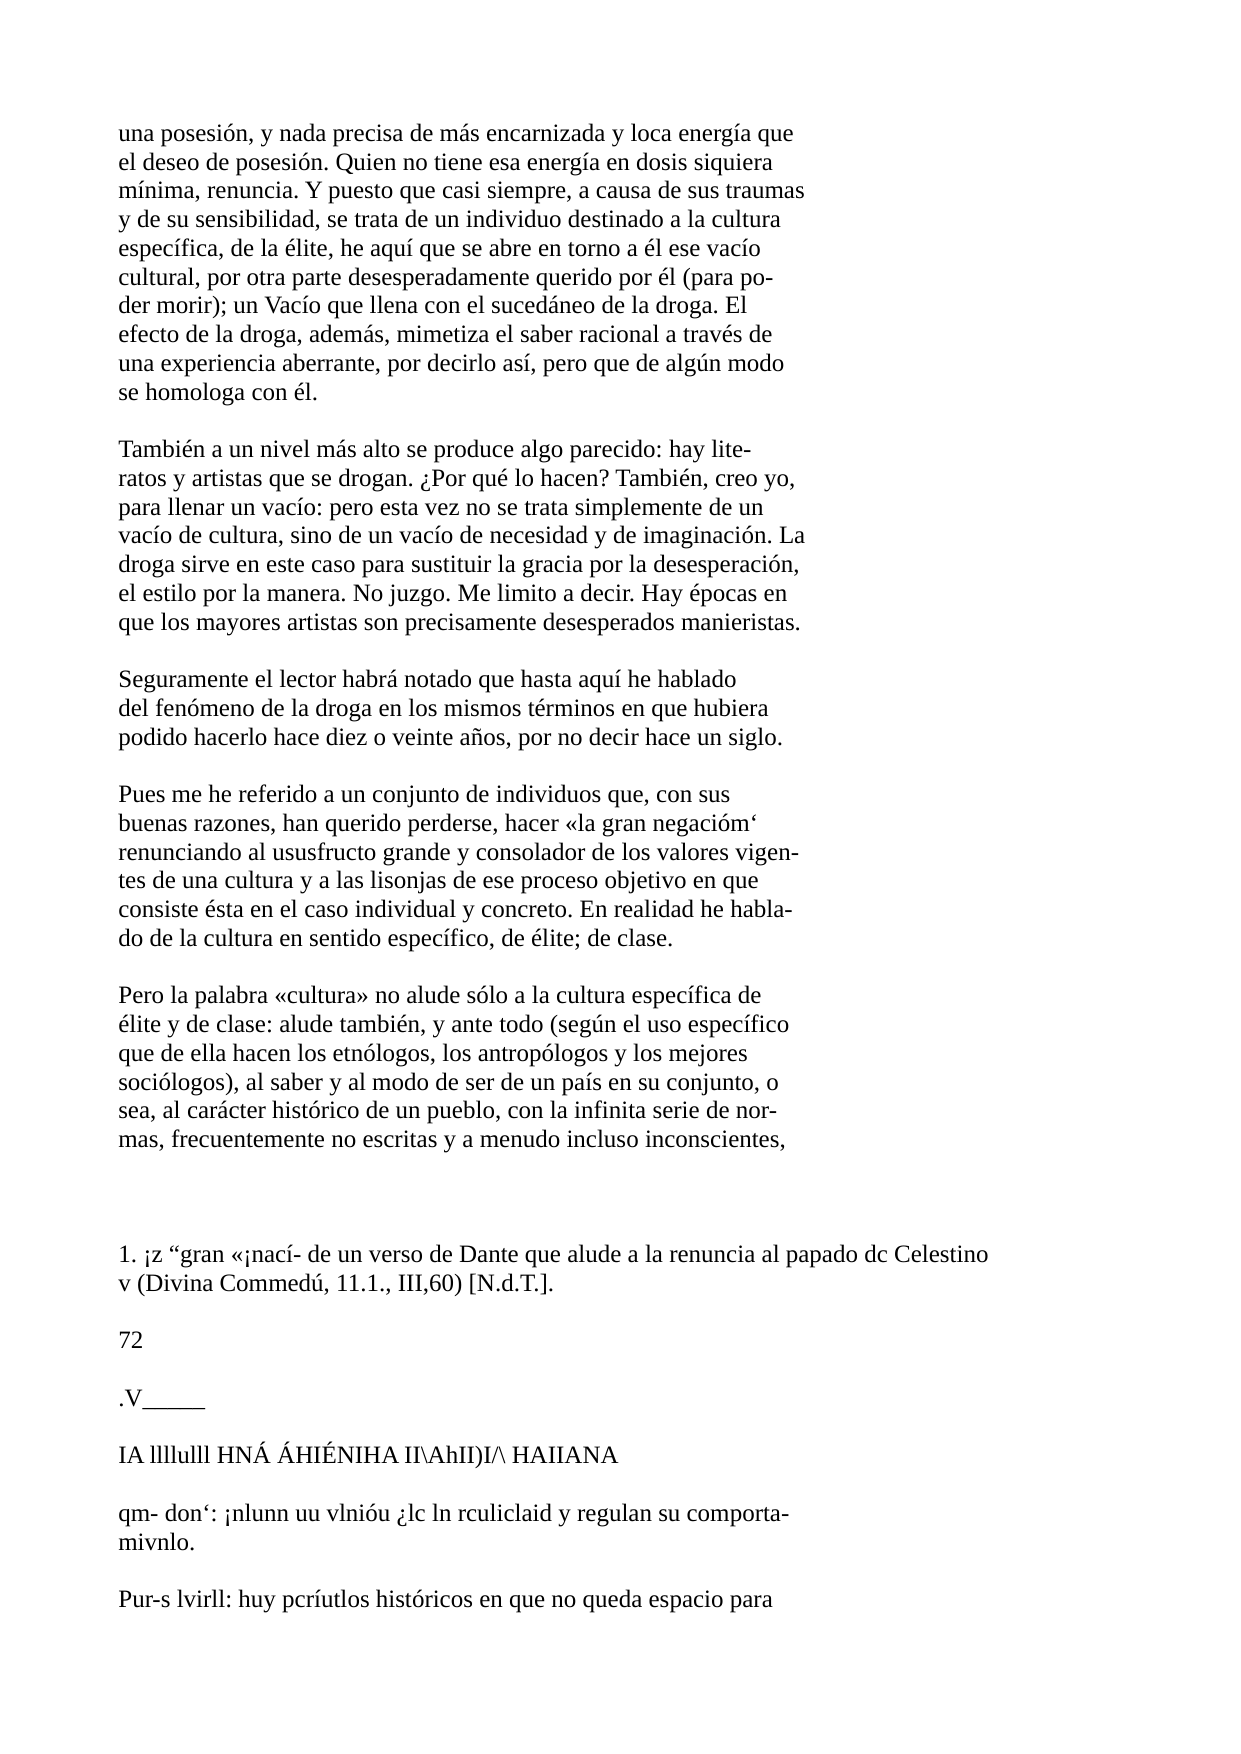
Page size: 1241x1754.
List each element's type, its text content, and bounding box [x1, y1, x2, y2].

text se homologa con él. [118, 377, 1122, 406]
text específica, de la élite, he aquí que se abre en torno a él ese vacío [118, 233, 1122, 262]
text Seguramente el lector habrá notado que hasta aquí he hablado [118, 664, 1122, 693]
text sea, al carácter histórico de un pueblo, con la infinita serie de nor- [118, 1096, 1122, 1124]
text tes de una cultura y a las lisonjas de ese proceso objetivo en que [118, 866, 1122, 894]
text Pero la palabra «cultura» no alude sólo a la cultura específica de [118, 981, 1122, 1009]
text el estilo por la manera. No juzgo. Me limito a decir. Hay épocas en [118, 578, 1122, 607]
text 72 [118, 1326, 1122, 1354]
text .V_____ [118, 1383, 1122, 1412]
text do de la cultura en sentido específico, de élite; de clase. [118, 923, 1122, 952]
text qm- don‘: ¡nlunn uu vlnióu ¿lc ln rculiclaid y regulan su comporta- [118, 1498, 1122, 1527]
text droga sirve en este caso para sustituir la gracia por la desesperación, [118, 549, 1122, 578]
text vacío de cultura, sino de un vacío de necesidad y de imaginación. La [118, 521, 1122, 549]
text ratos y artistas que se drogan. ¿Por qué lo hacen? También, creo yo, [118, 463, 1122, 492]
text una experiencia aberrante, por decirlo así, pero que de algún modo [118, 348, 1122, 377]
text Pur-s lvirll: huy pcríutlos históricos en que no queda espacio para [118, 1584, 1122, 1613]
text mínima, renuncia. Y puesto que casi siempre, a causa de sus traumas [118, 176, 1122, 204]
text v (Divina Commedú, 11.1., III,60) [N.d.T.]. [118, 1268, 1122, 1297]
text mivnlo. [118, 1527, 1122, 1556]
text Pues me he referido a un conjunto de individuos que, con sus [118, 779, 1122, 808]
text el deseo de posesión. Quien no tiene esa energía en dosis siquiera [118, 147, 1122, 176]
text que de ella hacen los etnólogos, los antropólogos y los mejores [118, 1038, 1122, 1067]
text renunciando al ususfructo grande y consolador de los valores vigen- [118, 837, 1122, 866]
text del fenómeno de la droga en los mismos términos en que hubiera [118, 693, 1122, 722]
text der morir); un Vacío que llena con el sucedáneo de la droga. El [118, 291, 1122, 319]
text una posesión, y nada precisa de más encarnizada y loca energía que [118, 118, 1122, 147]
text y de su sensibilidad, se trata de un individuo destinado a la cultura [118, 204, 1122, 233]
text buenas razones, han querido perderse, hacer «la gran negacióm‘ [118, 808, 1122, 837]
text IA llllulll HNÁ ÁHIÉNIHA II\AhII)I/\ HAIIANA [118, 1441, 1122, 1469]
text 1. ¡z “gran «¡nací- de un verso de Dante que alude a la renuncia al papado dc Celestino [118, 1239, 1122, 1268]
text También a un nivel más alto se produce algo parecido: hay lite- [118, 434, 1122, 463]
text que los mayores artistas son precisamente desesperados manieristas. [118, 607, 1122, 636]
text efecto de la droga, además, mimetiza el saber racional a través de [118, 319, 1122, 348]
text podido hacerlo hace diez o veinte años, por no decir hace un siglo. [118, 722, 1122, 751]
text cultural, por otra parte desesperadamente querido por él (para po- [118, 262, 1122, 291]
text élite y de clase: alude también, y ante todo (según el uso específico [118, 1009, 1122, 1038]
text mas, frecuentemente no escritas y a menudo incluso inconscientes, [118, 1124, 1122, 1153]
text consiste ésta en el caso individual y concreto. En realidad he habla- [118, 894, 1122, 923]
text sociólogos), al saber y al modo de ser de un país en su conjunto, o [118, 1067, 1122, 1096]
text para llenar un vacío: pero esta vez no se trata simplemente de un [118, 492, 1122, 521]
